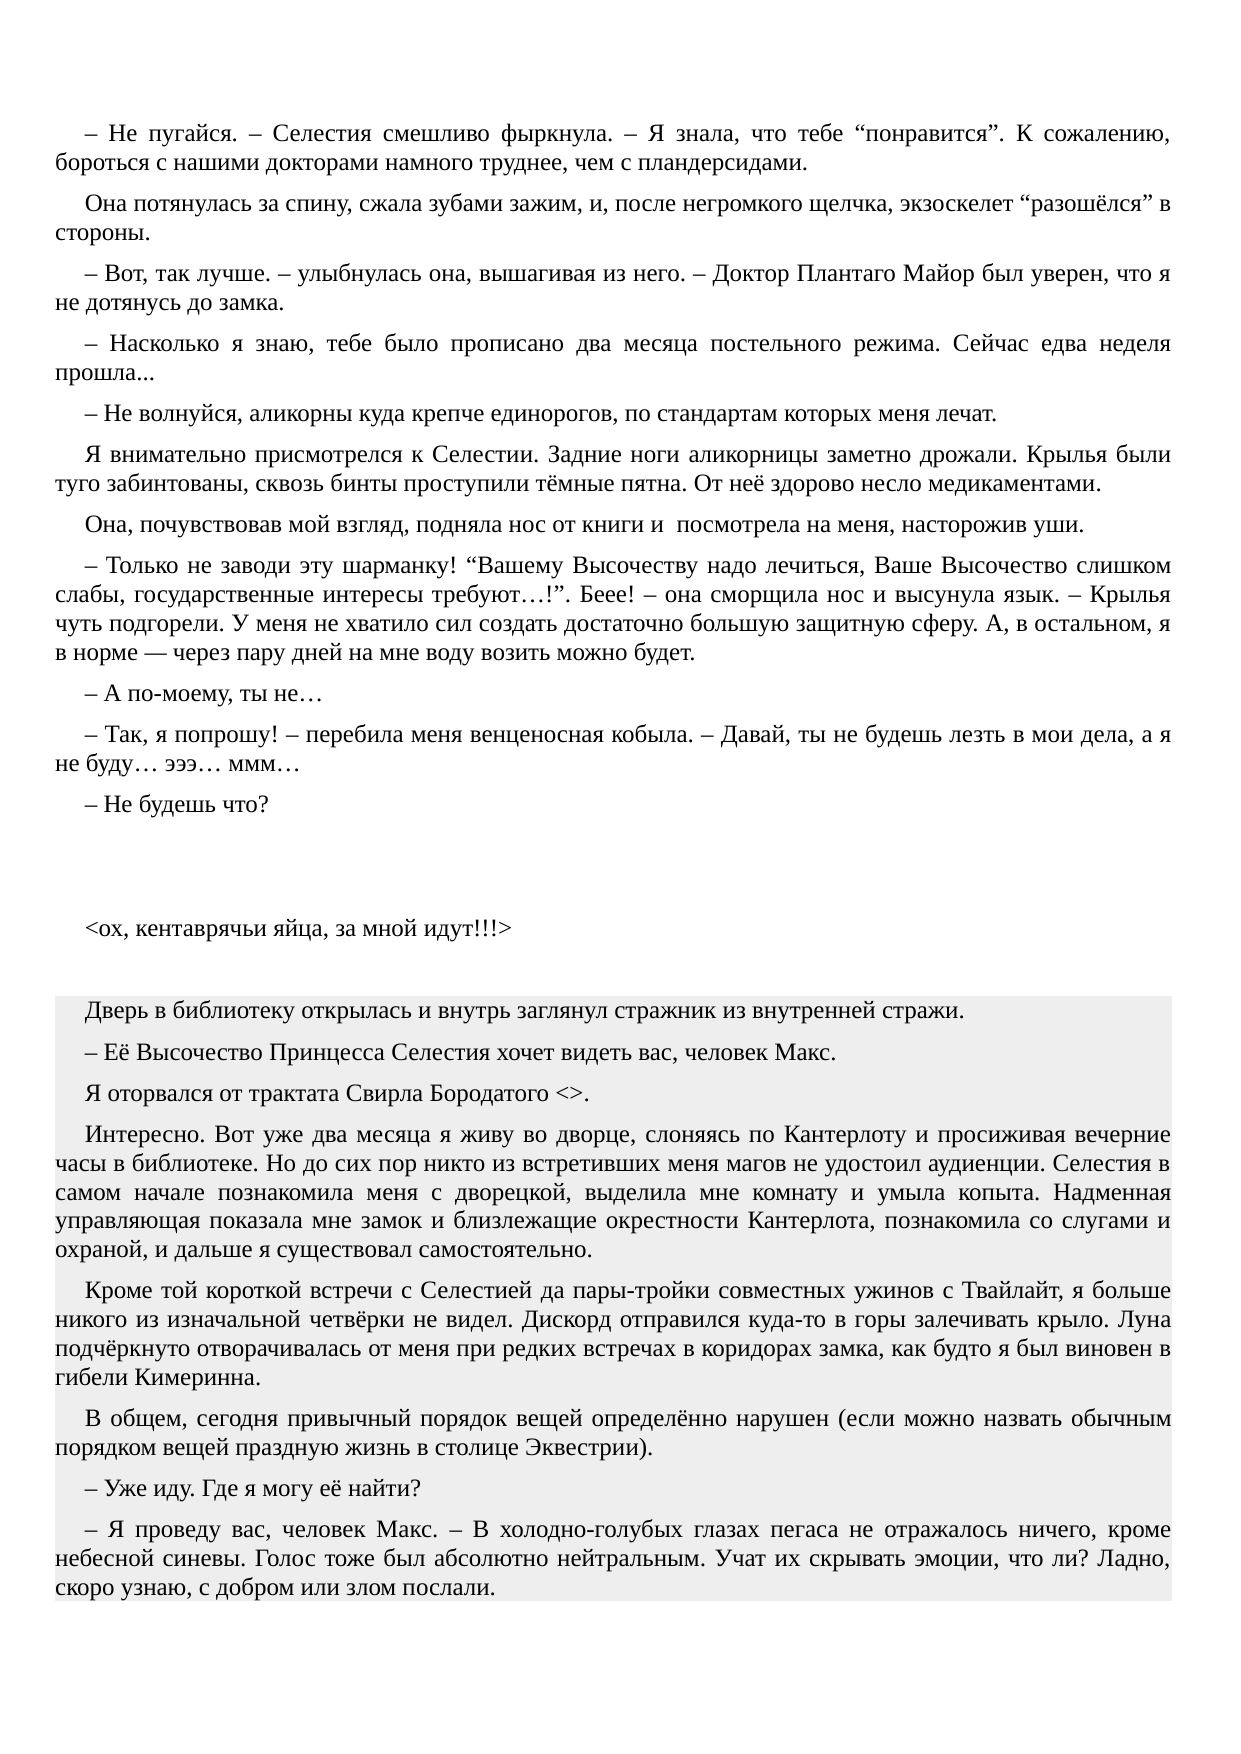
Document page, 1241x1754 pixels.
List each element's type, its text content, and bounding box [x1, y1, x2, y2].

text В общем, сегодня привычный порядок вещей определённо нарушен (если можно назвать обычным порядком вещей праздную жизнь в столице Эквестрии). [55, 1403, 1172, 1461]
text <ох, кентаврячьи яйца, за мной идут!!!> [55, 913, 1172, 942]
text Я оторвался от трактата Свирла Бородатого <>. [55, 1078, 1172, 1107]
text Она потянулась за спину, сжала зубами зажим, и, после негромкого щелчка, экзоскелет “разошёлся” в стороны. [55, 188, 1172, 246]
text – А по-моему, ты не… [55, 678, 1172, 707]
text – Вот, так лучше. – улыбнулась она, вышагивая из него. – Доктор Плантаго Майор был уверен, что я не дотянусь до замка. [55, 258, 1172, 316]
text – Не волнуйся, аликорны куда крепче единорогов, по стандартам которых меня лечат. [55, 398, 1172, 427]
text Она, почувствовав мой взгляд, подняла нос от книги и посмотрела на меня, насторожив уши. [55, 509, 1172, 538]
text – Я проведу вас, человек Макс. – В холодно-голубых глазах пегаса не отражалось ничего, кроме небесной синевы. Голос тоже был абсолютно нейтральным. Учат их скрывать эмоции, что ли? Ладно, скоро узнаю, с добром или злом послали. [55, 1514, 1172, 1601]
text Кроме той короткой встречи с Селестией да пары-тройки совместных ужинов с Твайлайт, я больше никого из изначальной четвёрки не видел. Дискорд отправился куда-то в горы залечивать крыло. Луна подчёркнуто отворачивалась от меня при редких встречах в коридорах замка, как будто я был виновен в гибели Кимеринна. [55, 1276, 1172, 1391]
text – Так, я попрошу! – перебила меня венценосная кобыла. – Давай, ты не будешь лезть в мои дела, а я не буду… эээ… ммм… [55, 719, 1172, 777]
text Интересно. Вот уже два месяца я живу во дворце, слоняясь по Кантерлоту и просиживая вечерние часы в библиотеке. Но до сих пор никто из встретивших меня магов не удостоил аудиенции. Селестия в самом начале познакомила меня с дворецкой, выделила мне комнату и умыла копыта. Надменная управляющая показала мне замок и близлежащие окрестности Кантерлота, познакомила со слугами и охраной, и дальше я существовал самостоятельно. [55, 1119, 1172, 1263]
text – Её Высочество Принцесса Селестия хочет видеть вас, человек Макс. [55, 1037, 1172, 1066]
text – Уже иду. Где я могу её найти? [55, 1473, 1172, 1502]
text – Только не заводи эту шарманку! “Вашему Высочеству надо лечиться, Ваше Высочество слишком слабы, государственные интересы требуют…!”. Беее! – она сморщила нос и высунула язык. – Крылья чуть подгорели. У меня не хватило сил создать достаточно большую защитную сферу. А, в остальном, я в норме — через пару дней на мне воду возить можно будет. [55, 551, 1172, 666]
text – Насколько я знаю, тебе было прописано два месяца постельного режима. Сейчас едва неделя прошла... [55, 328, 1172, 386]
text – Не пугайся. – Селестия смешливо фыркнула. – Я знала, что тебе “понравится”. К сожалению, бороться с нашими докторами намного труднее, чем с пландерсидами. [55, 118, 1172, 176]
text – Не будешь что? [55, 789, 1172, 818]
text Дверь в библиотеку открылась и внутрь заглянул стражник из внутренней стражи. [55, 996, 1172, 1024]
text Я внимательно присмотрелся к Селестии. Задние ноги аликорницы заметно дрожали. Крылья были туго забинтованы, сквозь бинты проступили тёмные пятна. От неё здорово несло медикаментами. [55, 439, 1172, 497]
